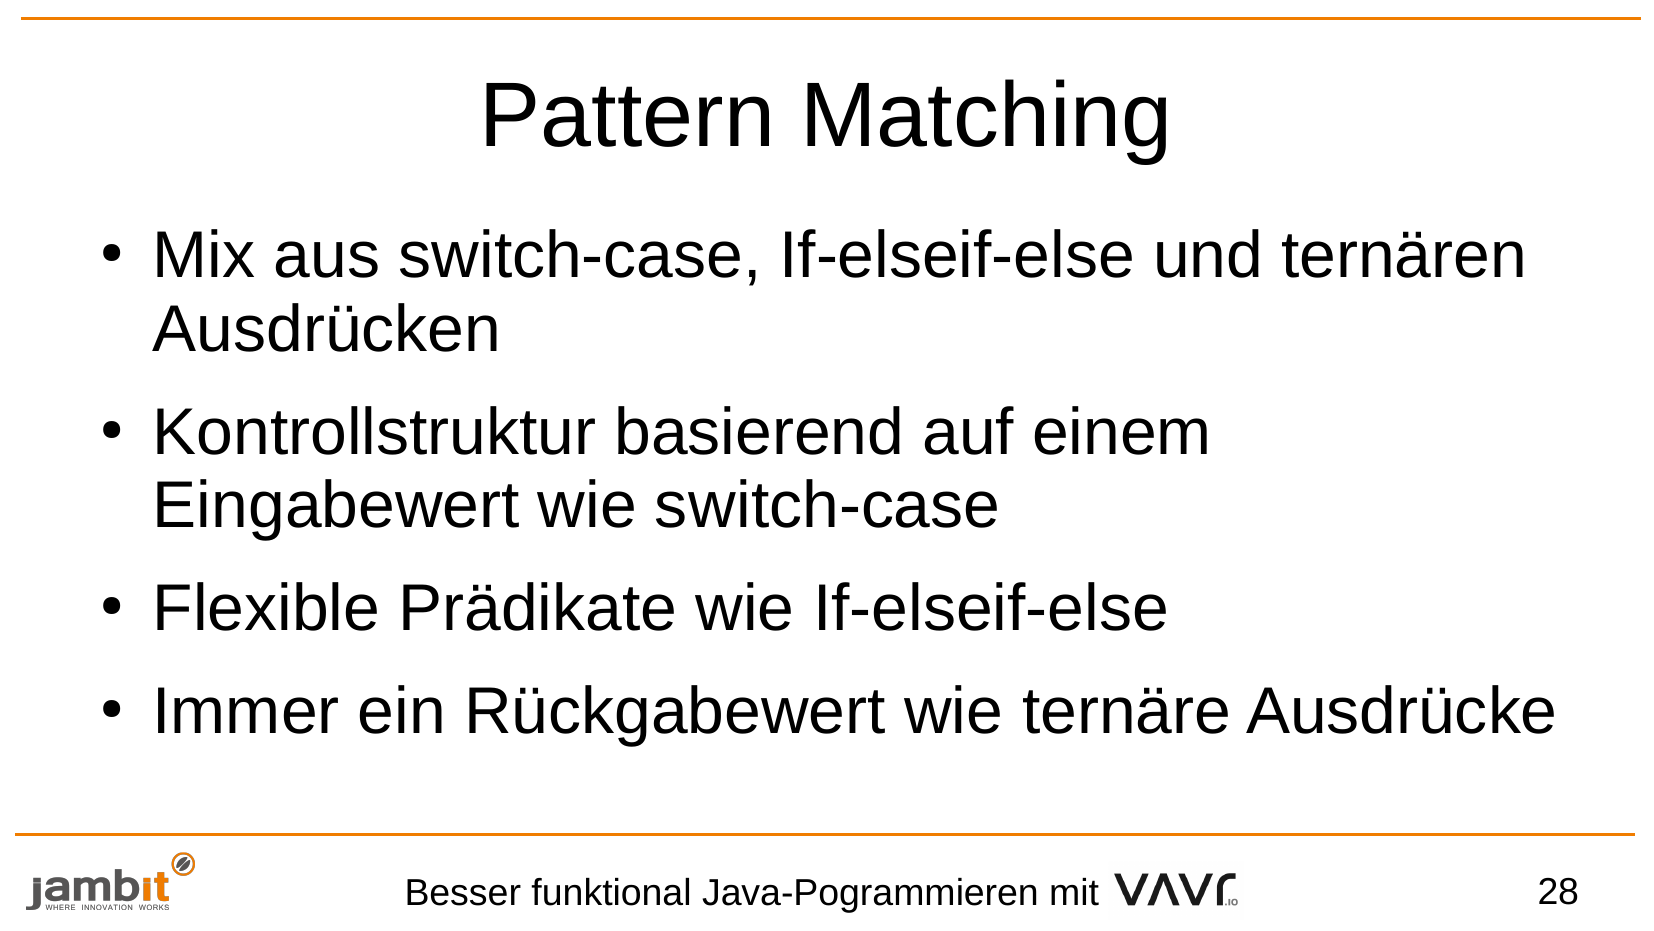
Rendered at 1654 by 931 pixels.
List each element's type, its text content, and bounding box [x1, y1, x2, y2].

picture [26, 852, 195, 910]
picture [1108, 861, 1244, 920]
list Mix aus switch-case, If-elseif-else und ternären Ausdrücken Kontrollstruktur basierend auf einem Eingabewert wie switch-case Flexible Prädikate wie If-elseif-else Immer ein Rückgabewert wie ternäre Ausdrücke [82, 217, 1571, 758]
title Pattern Matching [82, 37, 1571, 193]
